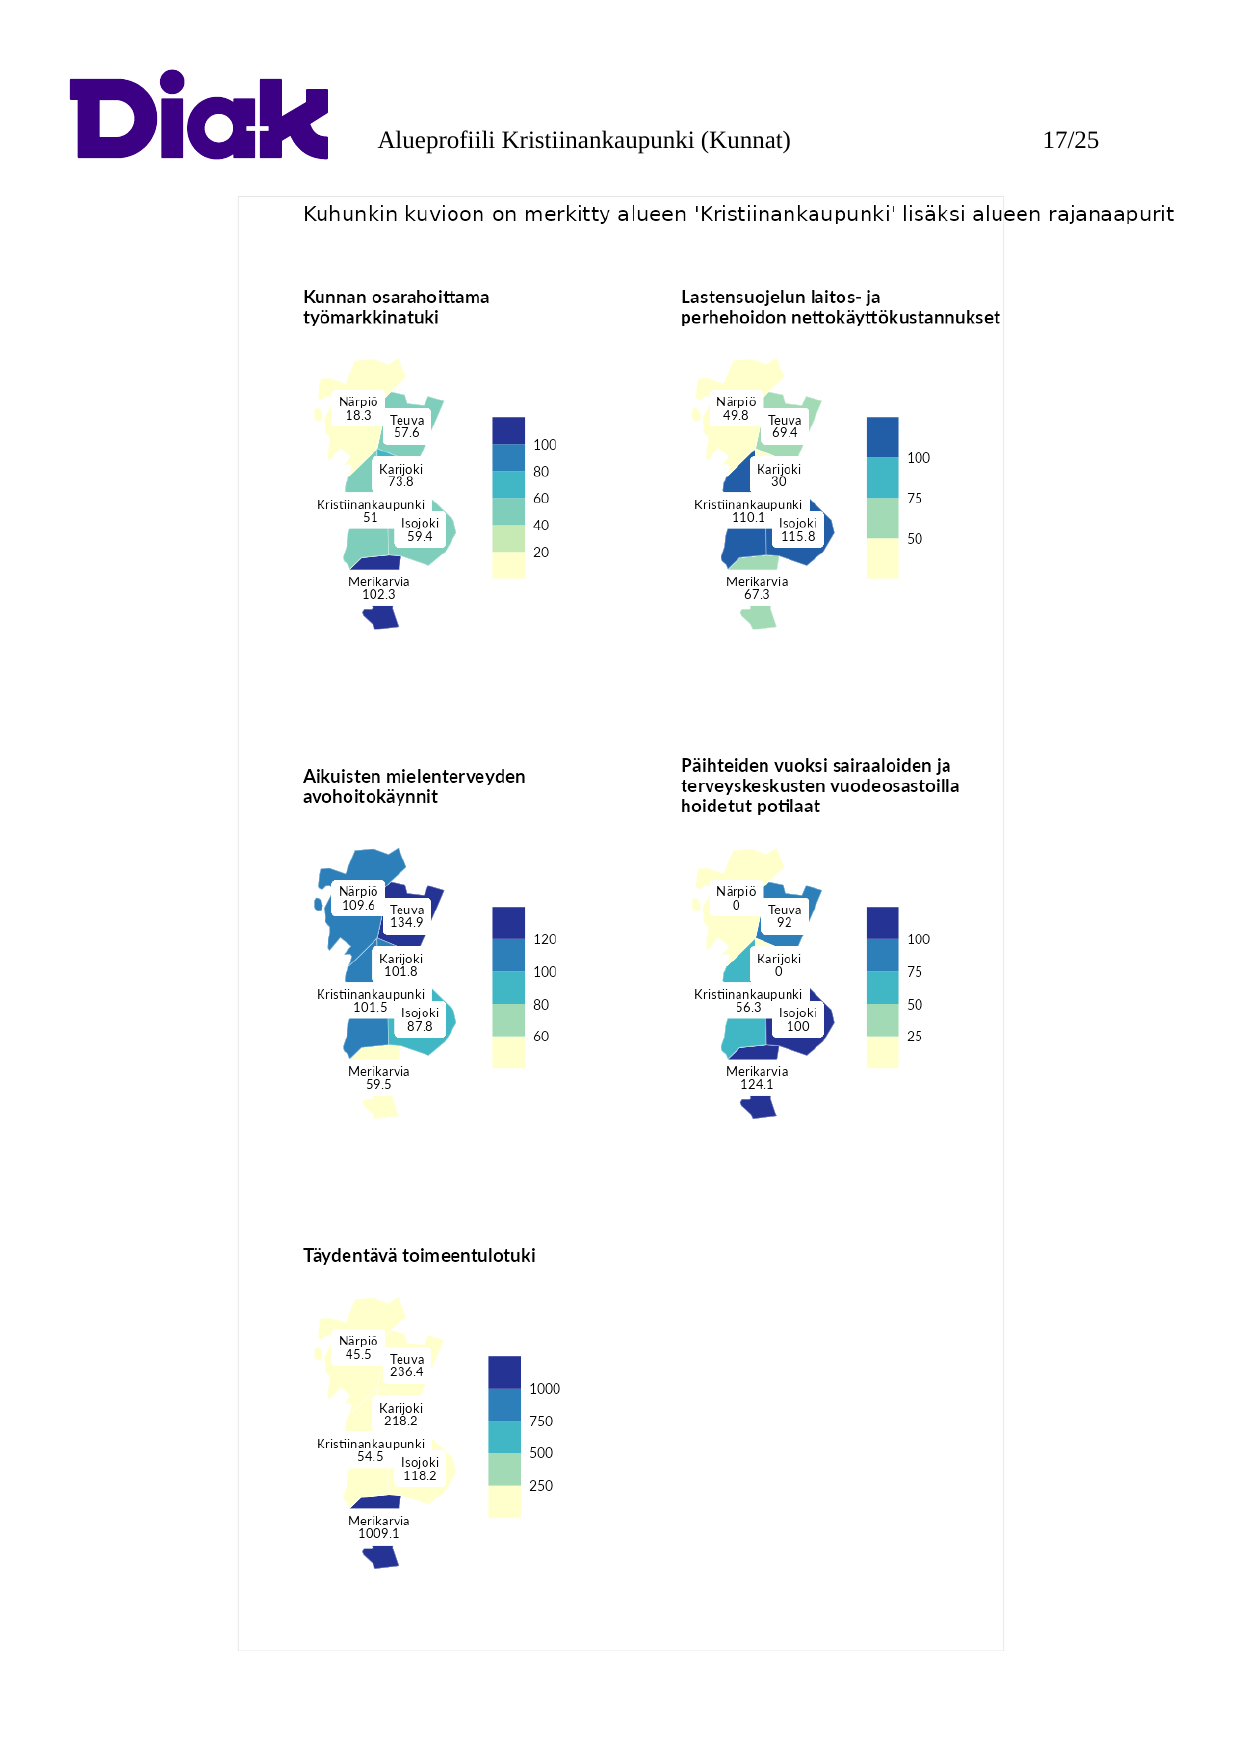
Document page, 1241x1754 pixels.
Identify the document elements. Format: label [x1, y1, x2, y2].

picture [61, 196, 1179, 1651]
